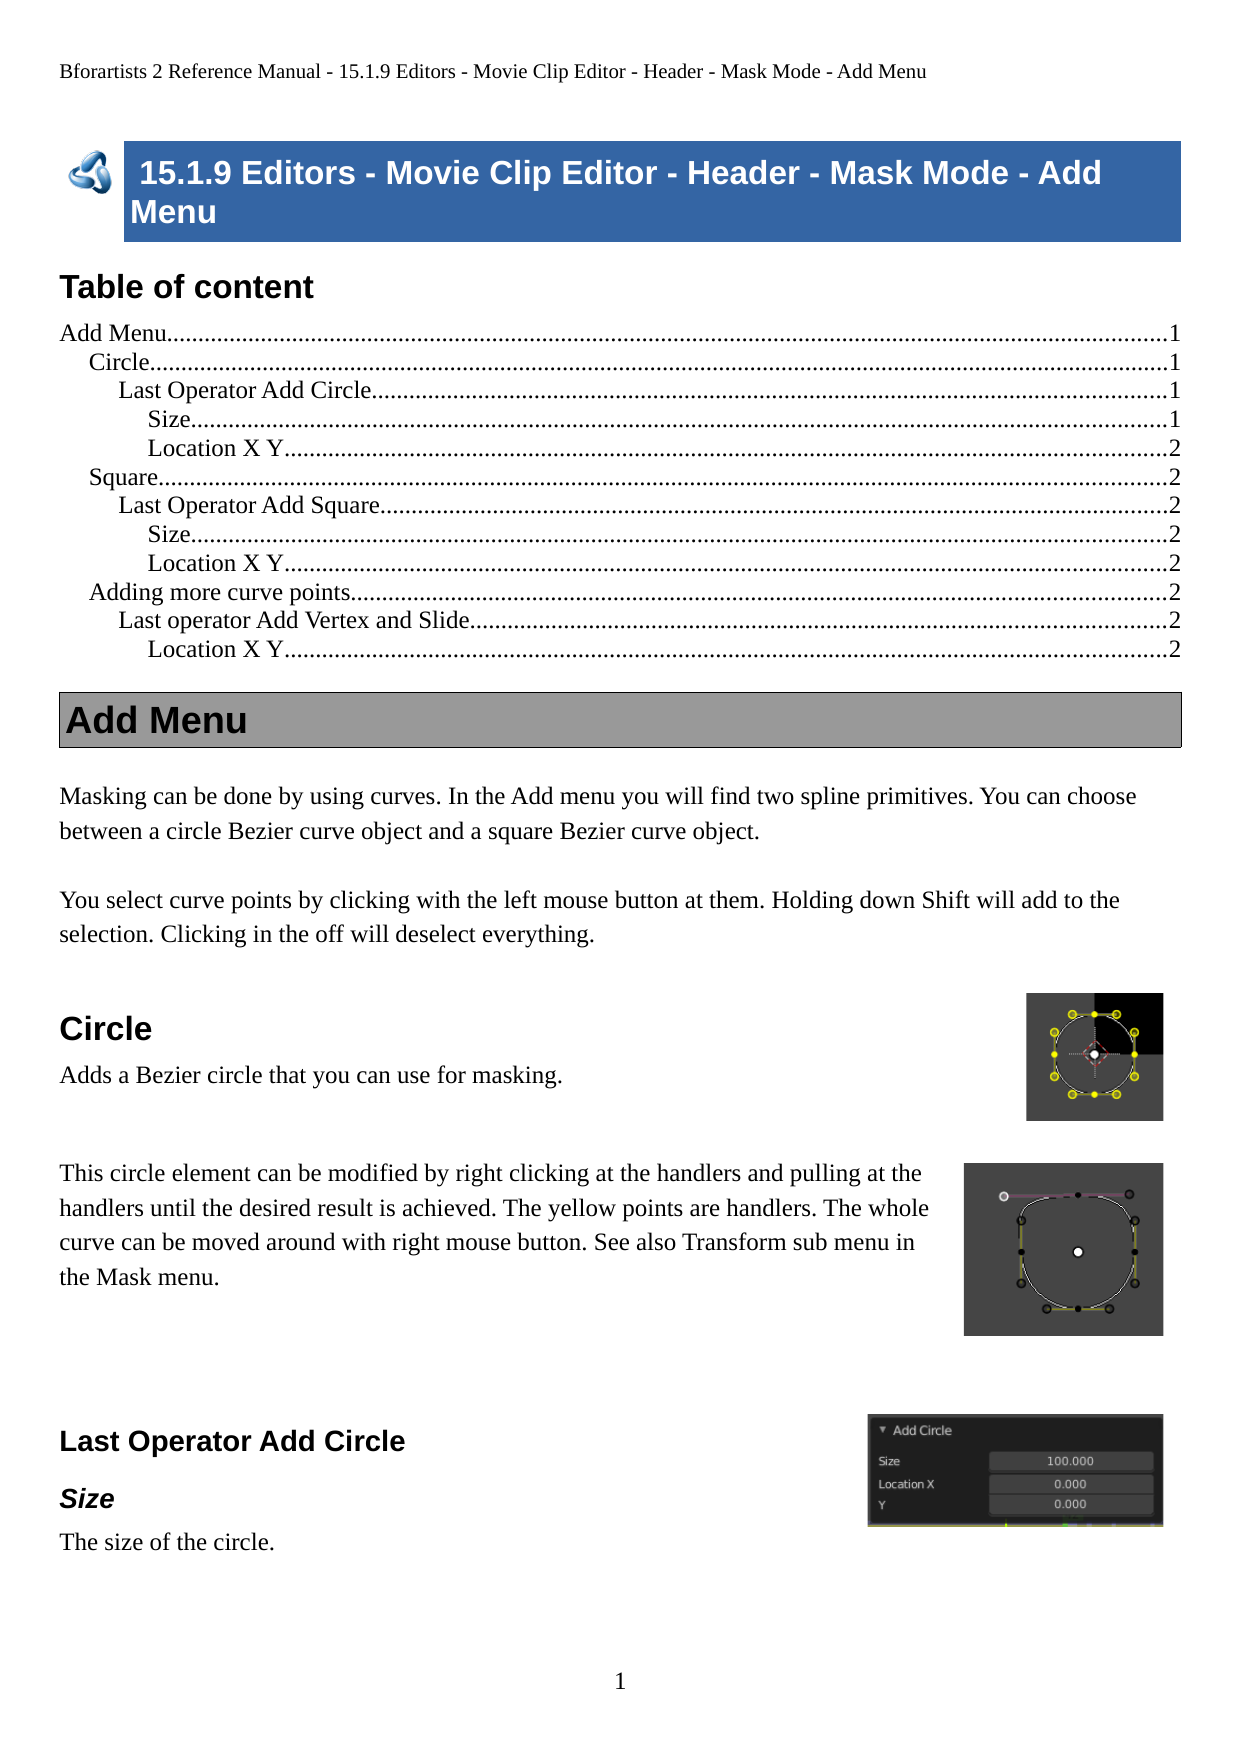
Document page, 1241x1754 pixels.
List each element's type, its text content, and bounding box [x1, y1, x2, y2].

table_header 15.1.9 Editors - Movie Clip Editor - Header - Mask Mode - Add Menu [124, 141, 1181, 242]
text Size 2 [147, 519, 1181, 548]
text This circle element can be modified by right clicking at the handlers and pulling at the handlers until the desired result is achieved. The yellow points are handlers. The whole curve can be moved around with right mouse button. See also Transform sub menu in the Mask menu. [59, 1158, 1181, 1291]
subtitle [1164, 1424, 1181, 1457]
picture [65, 147, 114, 197]
text Location X Y 2 [147, 433, 1181, 462]
subtitle [1164, 1009, 1181, 1048]
text Location X Y 2 [147, 634, 1181, 663]
text Masking can be done by using curves. In the Add menu you will find two spline primitives. You can choose between a circle Bezier curve object and a square Bezier curve object. [59, 781, 1181, 845]
text Last Operator Add Square 2 [118, 490, 1181, 519]
text Adds a Bezier circle that you can use for masking. [59, 1060, 1026, 1089]
picture [867, 1414, 1164, 1527]
text The size of the circle. [59, 1527, 1181, 1556]
text Adding more curve points 2 [88, 577, 1181, 605]
subtitle Table of content [59, 267, 1181, 305]
text Last operator Add Vertex and Slide 2 [118, 605, 1181, 634]
picture [963, 1163, 1164, 1336]
table_header [59, 141, 124, 242]
text Last Operator Add Circle 1 [118, 375, 1181, 404]
text Size 1 [147, 404, 1181, 433]
subtitle Size [59, 1482, 867, 1514]
text Circle 1 [88, 347, 1181, 375]
text Add Menu 1 [59, 318, 1181, 347]
table_header Add Menu [60, 693, 1181, 747]
subtitle [1164, 1482, 1181, 1514]
text You select curve points by clicking with the left mouse button at them. Holding down Shift will add to the selection. Clicking in the off will deselect everything. [59, 885, 1181, 948]
subtitle Circle [59, 1009, 1026, 1048]
text Square 2 [88, 462, 1181, 490]
text Location X Y 2 [147, 548, 1181, 577]
subtitle Last Operator Add Circle [59, 1424, 867, 1457]
picture [1026, 993, 1164, 1121]
